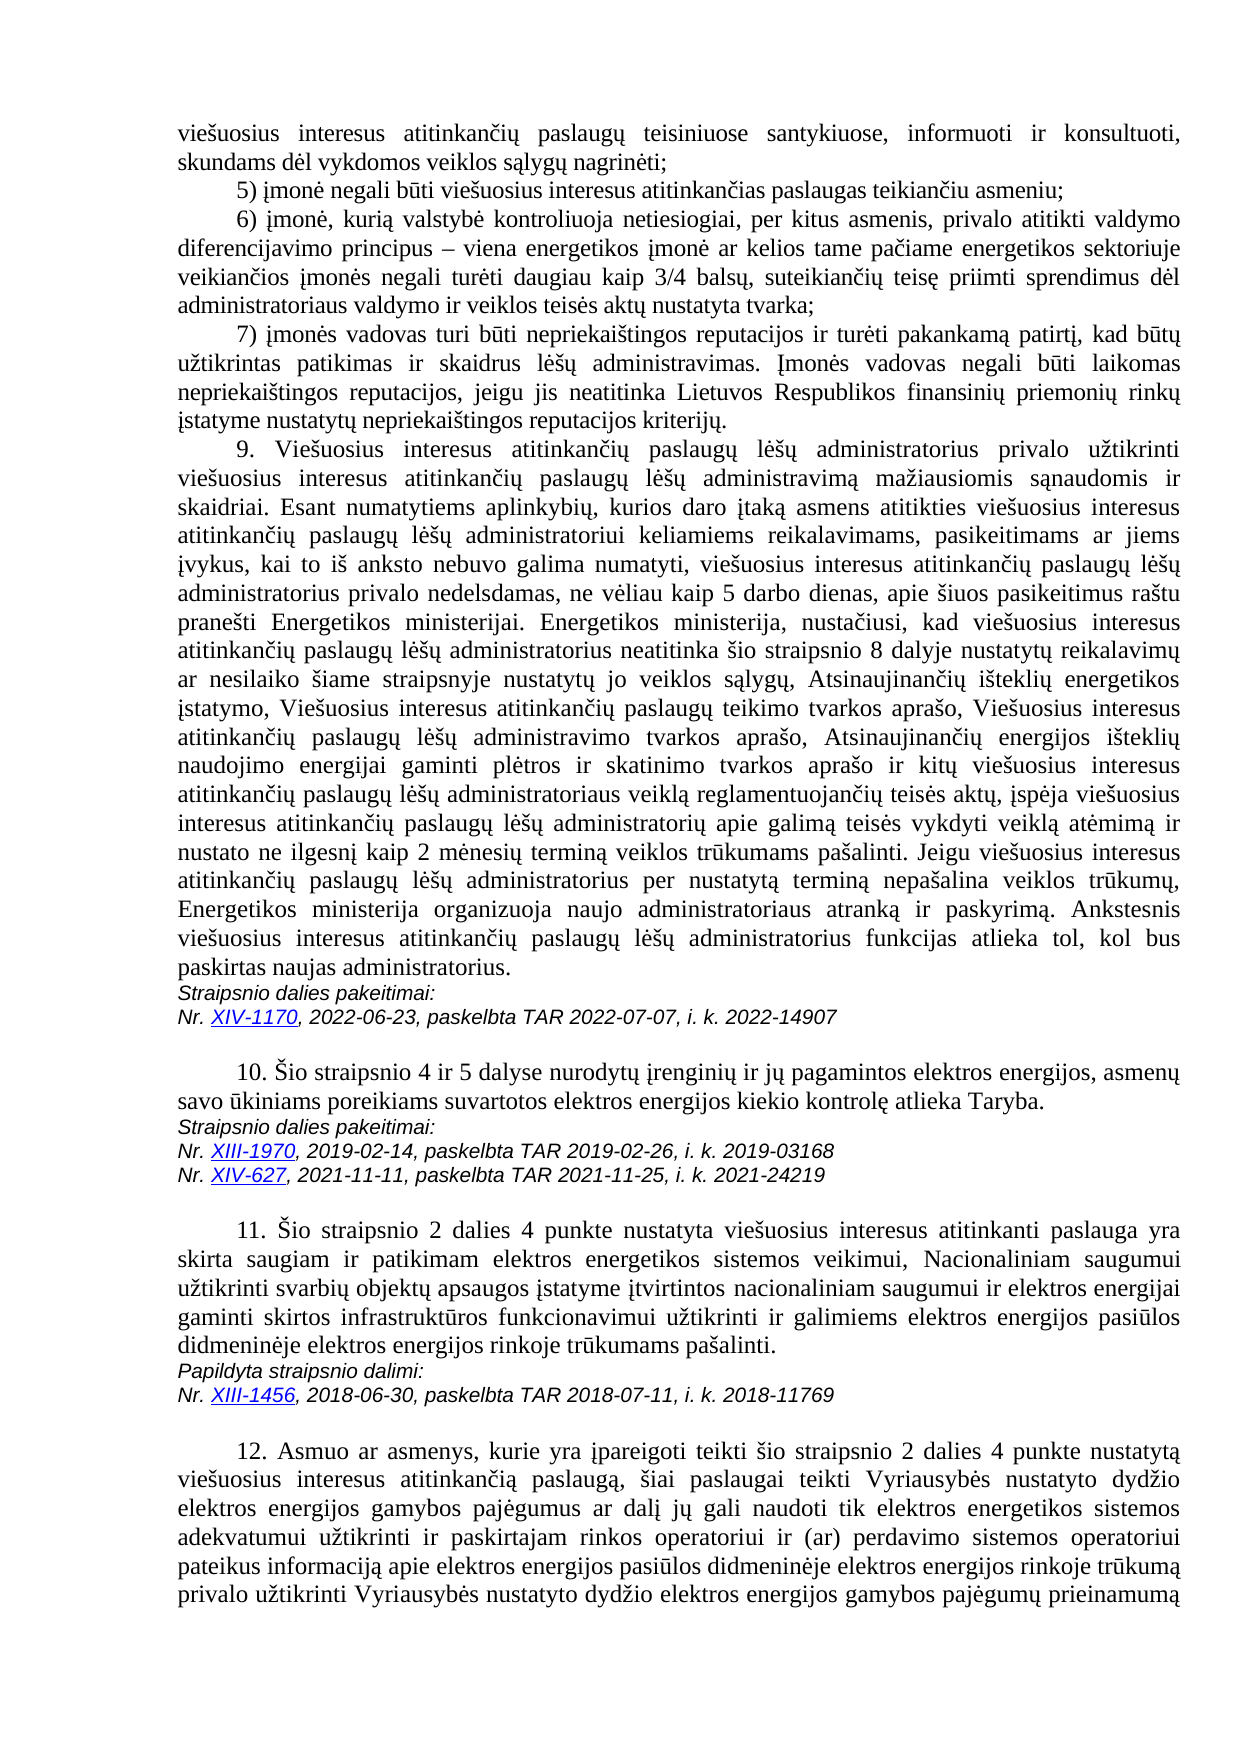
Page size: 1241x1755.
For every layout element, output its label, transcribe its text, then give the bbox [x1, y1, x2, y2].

text Straipsnio dalies pakeitimai: [177, 981, 1181, 1004]
text 12. Asmuo ar asmenys, kurie yra įpareigoti teikti šio straipsnio 2 dalies 4 punkte nustatytą viešuosius interesus atitinkančią paslaugą, šiai paslaugai teikti Vyriausybės nustatyto dydžio elektros energijos gamybos pajėgumus ar dalį jų gali naudoti tik elektros energetikos sistemos adekvatumui užtikrinti ir paskirtajam rinkos operatoriui ir (ar) perdavimo sistemos operatoriui pateikus informaciją apie elektros energijos pasiūlos didmeninėje elektros energijos rinkoje trūkumą privalo užtikrinti Vyriausybės nustatyto dydžio elektros energijos gamybos pajėgumų prieinamumą [177, 1436, 1181, 1608]
text Nr. XIII-1970, 2019-02-14, paskelbta TAR 2019-02-26, i. k. 2019-03168 [177, 1139, 1181, 1163]
text 9. Viešuosius interesus atitinkančių paslaugų lėšų administratorius privalo užtikrinti viešuosius interesus atitinkančių paslaugų lėšų administravimą mažiausiomis sąnaudomis ir skaidriai. Esant numatytiems aplinkybių, kurios daro įtaką asmens atitikties viešuosius interesus atitinkančių paslaugų lėšų administratoriui keliamiems reikalavimams, pasikeitimams ar jiems įvykus, kai to iš anksto nebuvo galima numatyti, viešuosius interesus atitinkančių paslaugų lėšų administratorius privalo nedelsdamas, ne vėliau kaip 5 darbo dienas, apie šiuos pasikeitimus raštu pranešti Energetikos ministerijai. Energetikos ministerija, nustačiusi, kad viešuosius interesus atitinkančių paslaugų lėšų administratorius neatitinka šio straipsnio 8 dalyje nustatytų reikalavimų ar nesilaiko šiame straipsnyje nustatytų jo veiklos sąlygų, Atsinaujinančių išteklių energetikos įstatymo, Viešuosius interesus atitinkančių paslaugų teikimo tvarkos aprašo, Viešuosius interesus atitinkančių paslaugų lėšų administravimo tvarkos aprašo, Atsinaujinančių energijos išteklių naudojimo energijai gaminti plėtros ir skatinimo tvarkos aprašo ir kitų viešuosius interesus atitinkančių paslaugų lėšų administratoriaus veiklą reglamentuojančių teisės aktų, įspėja viešuosius interesus atitinkančių paslaugų lėšų administratorių apie galimą teisės vykdyti veiklą atėmimą ir nustato ne ilgesnį kaip 2 mėnesių terminą veiklos trūkumams pašalinti. Jeigu viešuosius interesus atitinkančių paslaugų lėšų administratorius per nustatytą terminą nepašalina veiklos trūkumų, Energetikos ministerija organizuoja naujo administratoriaus atranką ir paskyrimą. Ankstesnis viešuosius interesus atitinkančių paslaugų lėšų administratorius funkcijas atlieka tol, kol bus paskirtas naujas administratorius. [177, 434, 1181, 981]
text viešuosius interesus atitinkančių paslaugų teisiniuose santykiuose, informuoti ir konsultuoti, skundams dėl vykdomos veiklos sąlygų nagrinėti; [177, 118, 1181, 176]
text 7) įmonės vadovas turi būti nepriekaištingos reputacijos ir turėti pakankamą patirtį, kad būtų užtikrintas patikimas ir skaidrus lėšų administravimas. Įmonės vadovas negali būti laikomas nepriekaištingos reputacijos, jeigu jis neatitinka Lietuvos Respublikos finansinių priemonių rinkų įstatyme nustatytų nepriekaištingos reputacijos kriterijų. [177, 319, 1181, 434]
text 5) įmonė negali būti viešuosius interesus atitinkančias paslaugas teikiančiu asmeniu; [177, 176, 1181, 204]
text 10. Šio straipsnio 4 ir 5 dalyse nurodytų įrenginių ir jų pagamintos elektros energijos, asmenų savo ūkiniams poreikiams suvartotos elektros energijos kiekio kontrolę atlieka Taryba. [177, 1057, 1181, 1115]
text Papildyta straipsnio dalimi: [177, 1359, 1181, 1383]
text Nr. XIV-627, 2021-11-11, paskelbta TAR 2021-11-25, i. k. 2021-24219 [177, 1163, 1181, 1187]
text 11. Šio straipsnio 2 dalies 4 punkte nustatyta viešuosius interesus atitinkanti paslauga yra skirta saugiam ir patikimam elektros energetikos sistemos veikimui, Nacionaliniam saugumui užtikrinti svarbių objektų apsaugos įstatyme įtvirtintos nacionaliniam saugumui ir elektros energijai gaminti skirtos infrastruktūros funkcionavimui užtikrinti ir galimiems elektros energijos pasiūlos didmeninėje elektros energijos rinkoje trūkumams pašalinti. [177, 1215, 1181, 1359]
text Straipsnio dalies pakeitimai: [177, 1115, 1181, 1139]
text Nr. XIII-1456, 2018-06-30, paskelbta TAR 2018-07-11, i. k. 2018-11769 [177, 1383, 1181, 1407]
text 6) įmonė, kurią valstybė kontroliuoja netiesiogiai, per kitus asmenis, privalo atitikti valdymo diferencijavimo principus – viena energetikos įmonė ar kelios tame pačiame energetikos sektoriuje veikiančios įmonės negali turėti daugiau kaip 3/4 balsų, suteikiančių teisę priimti sprendimus dėl administratoriaus valdymo ir veiklos teisės aktų nustatyta tvarka; [177, 204, 1181, 319]
text Nr. XIV-1170, 2022-06-23, paskelbta TAR 2022-07-07, i. k. 2022-14907 [177, 1004, 1181, 1028]
